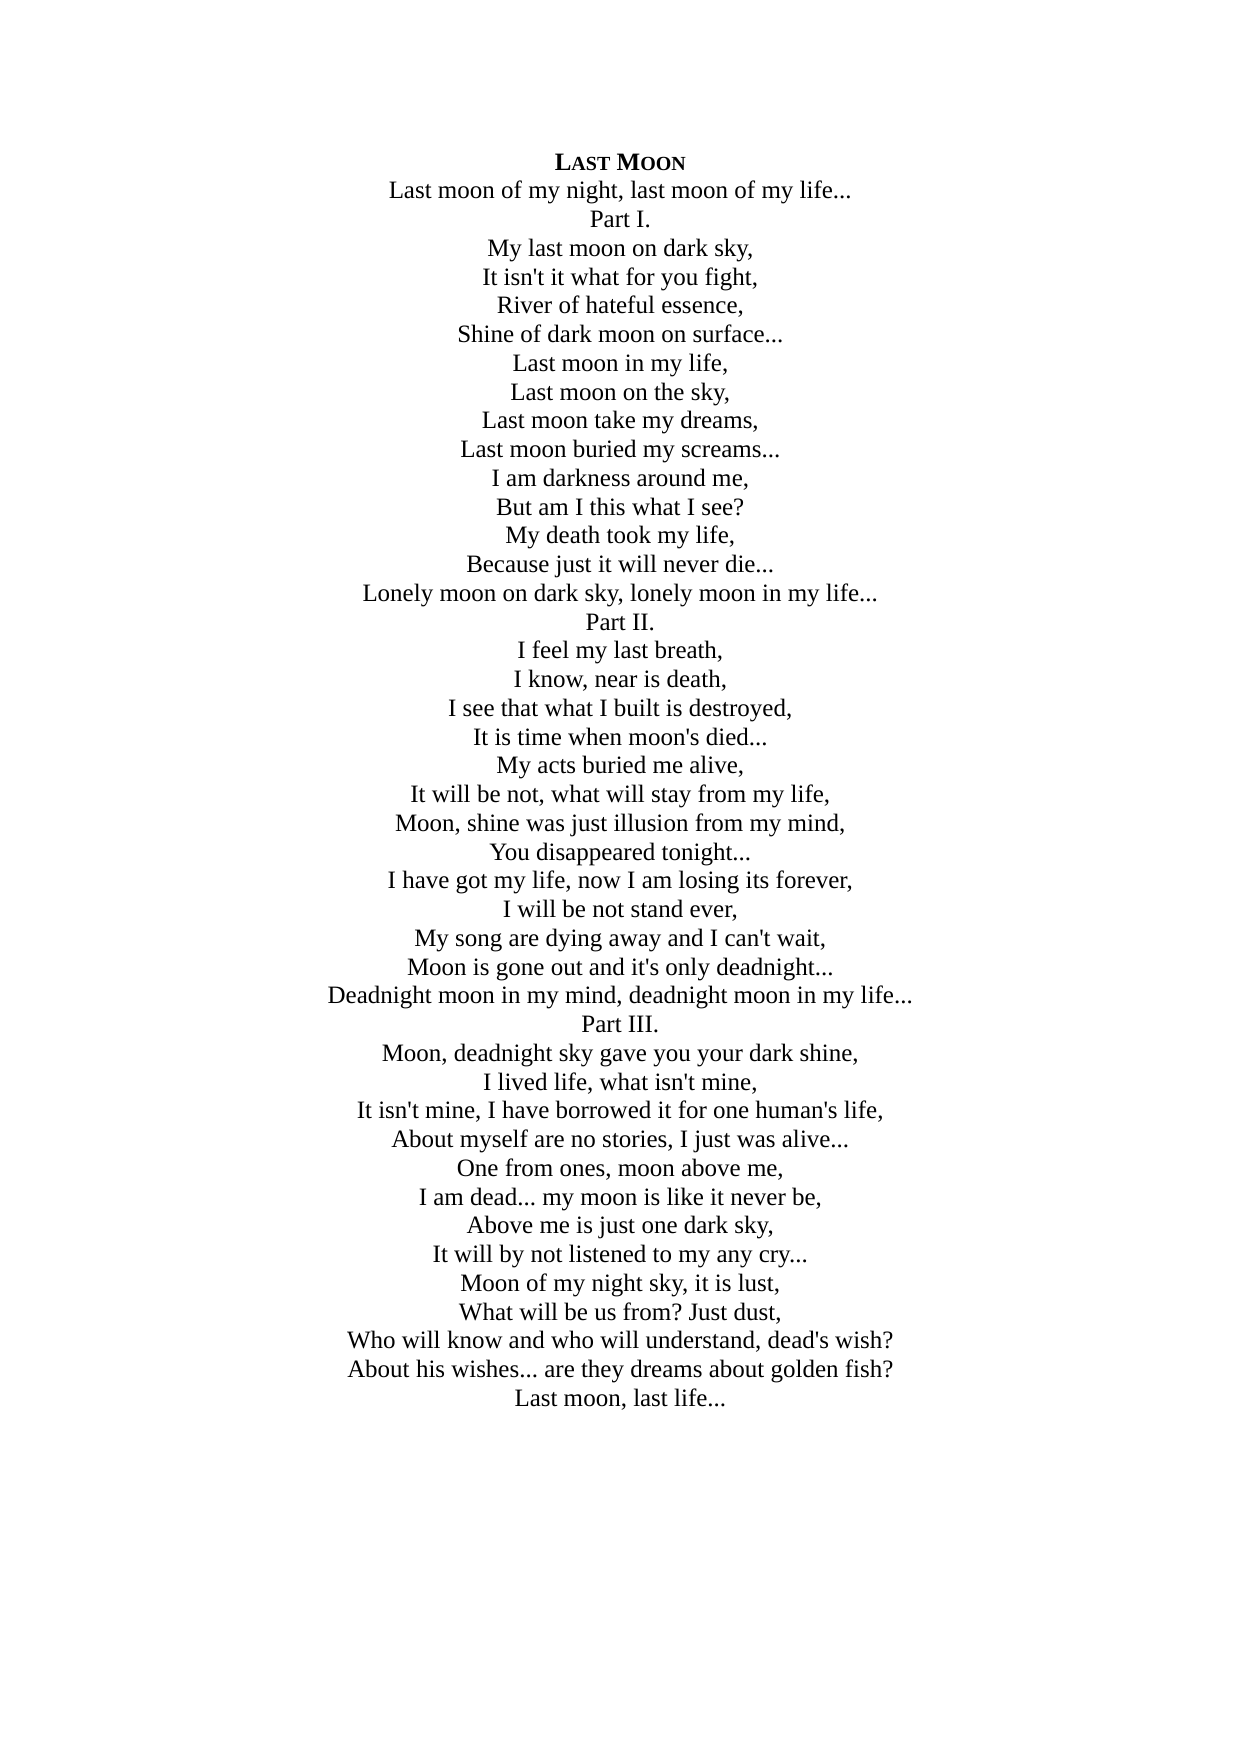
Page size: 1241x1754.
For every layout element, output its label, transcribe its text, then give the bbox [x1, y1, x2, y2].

text Part II. [118, 607, 1122, 636]
text Moon, shine was just illusion from my mind, [118, 808, 1122, 837]
text It isn't it what for you fight, [118, 262, 1122, 291]
text Moon, deadnight sky gave you your dark shine, [118, 1038, 1122, 1067]
text Who will know and who will understand, dead's wish? [118, 1326, 1122, 1354]
text One from ones, moon above me, [118, 1153, 1122, 1182]
text My last moon on dark sky, [118, 233, 1122, 262]
text I lived life, what isn't mine, [118, 1067, 1122, 1096]
text I have got my life, now I am losing its forever, [118, 866, 1122, 894]
text You disappeared tonight... [118, 837, 1122, 866]
text Moon is gone out and it's only deadnight... [118, 952, 1122, 981]
text I see that what I built is destroyed, [118, 693, 1122, 722]
text Last moon in my life, [118, 348, 1122, 377]
text Part III. [118, 1009, 1122, 1038]
text Moon of my night sky, it is lust, [118, 1268, 1122, 1297]
text About his wishes... are they dreams about golden fish? [118, 1354, 1122, 1383]
text My acts buried me alive, [118, 751, 1122, 779]
text My song are dying away and I can't wait, [118, 923, 1122, 952]
text I know, near is death, [118, 664, 1122, 693]
text I am dead... my moon is like it never be, [118, 1182, 1122, 1211]
text Last moon on the sky, [118, 377, 1122, 406]
text It isn't mine, I have borrowed it for one human's life, [118, 1096, 1122, 1124]
text My death took my life, [118, 521, 1122, 549]
text Last moon of my night, last moon of my life... [118, 176, 1122, 204]
text Part I. [118, 204, 1122, 233]
text Last Moon [118, 147, 1122, 176]
text Deadnight moon in my mind, deadnight moon in my life... [118, 981, 1122, 1009]
text I will be not stand ever, [118, 894, 1122, 923]
text Last moon take my dreams, [118, 406, 1122, 434]
text Because just it will never die... [118, 549, 1122, 578]
text Last moon buried my screams... [118, 434, 1122, 463]
text About myself are no stories, I just was alive... [118, 1124, 1122, 1153]
text I am darkness around me, [118, 463, 1122, 492]
text I feel my last breath, [118, 636, 1122, 664]
text It is time when moon's died... [118, 722, 1122, 751]
text It will be not, what will stay from my life, [118, 779, 1122, 808]
text It will by not listened to my any cry... [118, 1239, 1122, 1268]
text But am I this what I see? [118, 492, 1122, 521]
text River of hateful essence, [118, 291, 1122, 319]
text Last moon, last life... [118, 1383, 1122, 1412]
text Lonely moon on dark sky, lonely moon in my life... [118, 578, 1122, 607]
text Above me is just one dark sky, [118, 1211, 1122, 1239]
text What will be us from? Just dust, [118, 1297, 1122, 1326]
text Shine of dark moon on surface... [118, 319, 1122, 348]
